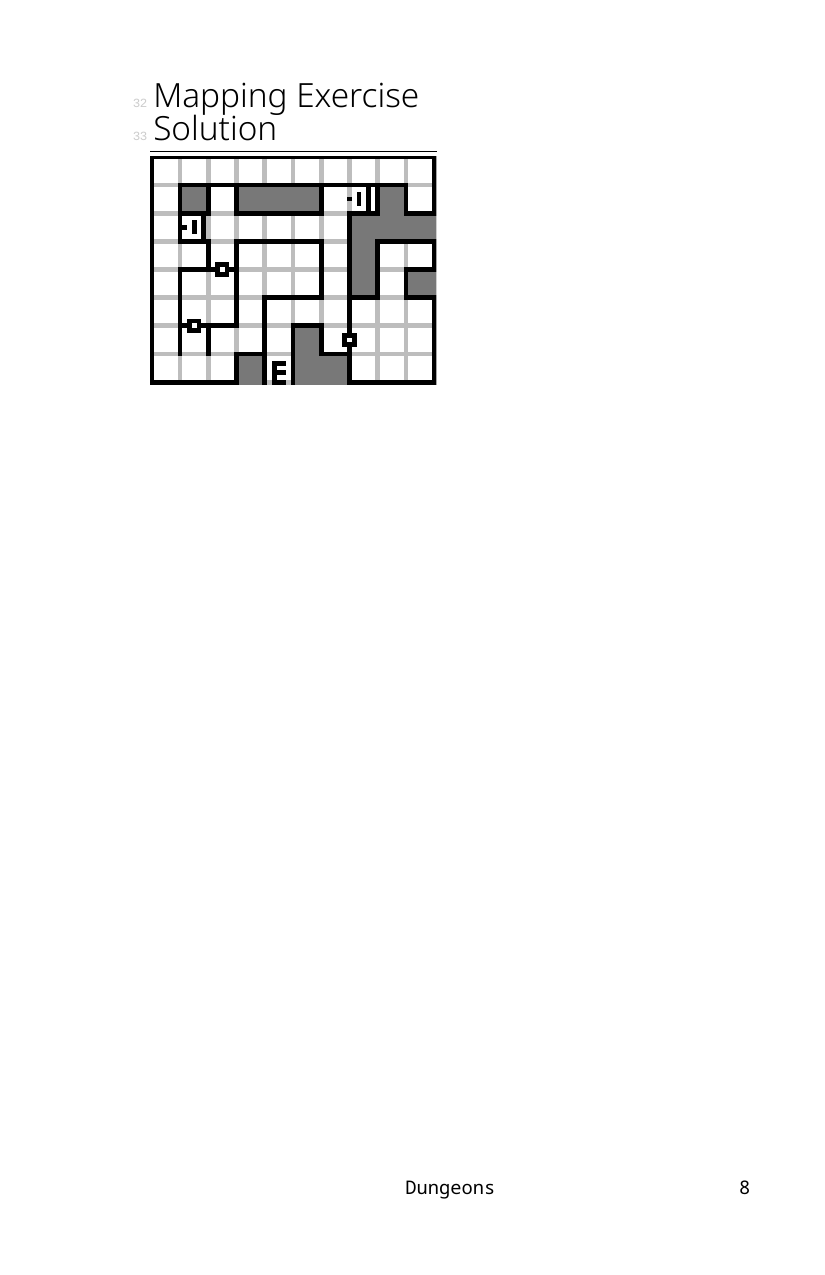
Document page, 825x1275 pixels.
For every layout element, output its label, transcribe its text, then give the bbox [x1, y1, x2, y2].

subtitle Mapping Exercise Solution [150, 75, 437, 151]
picture [150, 156, 437, 385]
